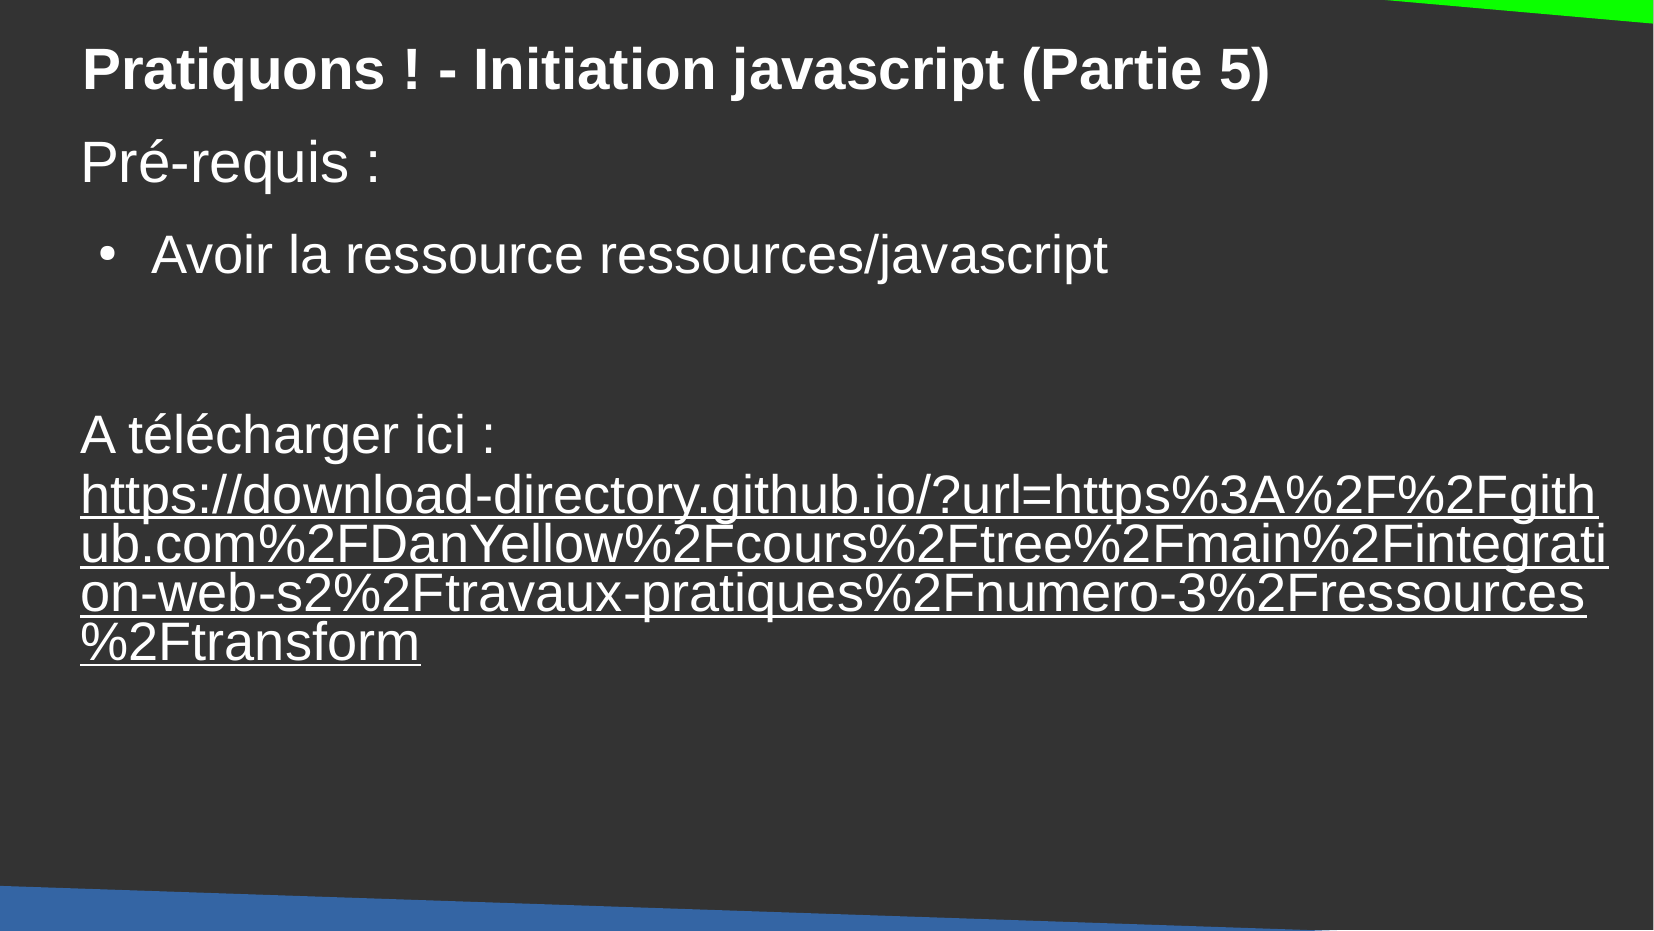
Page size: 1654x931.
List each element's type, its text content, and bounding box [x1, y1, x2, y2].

text_box [1385, 0, 1654, 24]
title Pratiquons ! - Initiation javascript (Partie 5) [82, 37, 1571, 114]
list Pré-requis : Avoir la ressource ressources/javascript A télécharger ici :https://download-directory.github.io/?url=https%3A%2F%2Fgithub.com%2FDanYellow%2Fcours%2Ftree%2Fmain%2Fintegration-web-s2%2Ftravaux-pratiques%2Fnumero-3%2Fressources%2Ftransform [80, 129, 1620, 715]
text_box [0, 885, 1337, 931]
